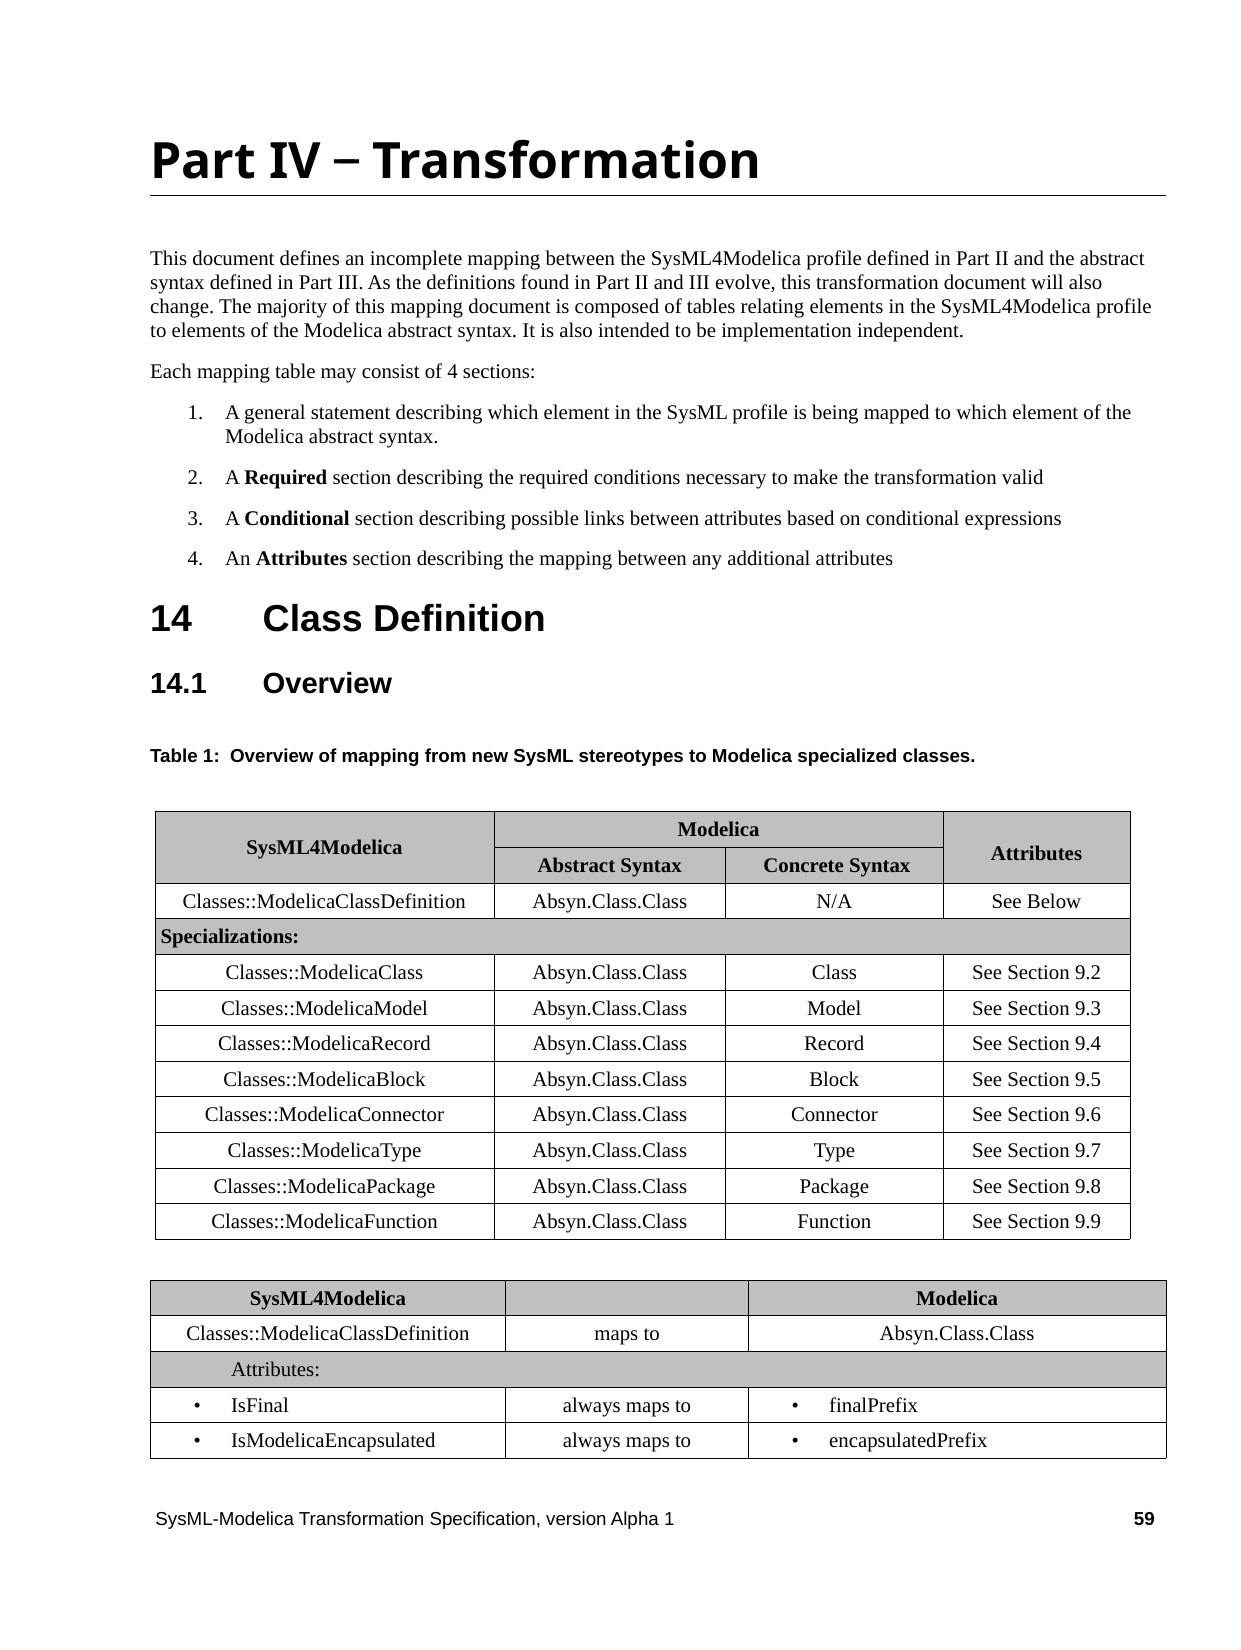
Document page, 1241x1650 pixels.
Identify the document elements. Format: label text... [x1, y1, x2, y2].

table_cell Classes::ModelicaRecord [156, 1026, 494, 1061]
table_header Attributes [944, 812, 1130, 883]
table_cell Absyn.Class.Class [495, 1097, 725, 1132]
table_cell finalPrefix [749, 1388, 1166, 1422]
table_header Modelica [495, 812, 943, 847]
subtitle Part IV ̶̵̶ Transformation [150, 125, 1166, 195]
table_header Modelica [749, 1281, 1166, 1315]
table_cell Absyn.Class.Class [495, 1169, 725, 1203]
table_cell See Section 9.6 [944, 1097, 1130, 1132]
table_cell See Section 9.7 [944, 1133, 1130, 1168]
table_cell See Section 9.5 [944, 1062, 1130, 1096]
table_cell Absyn.Class.Class [495, 1133, 725, 1168]
table_cell Classes::ModelicaClassDefinition [151, 1316, 505, 1351]
table_cell encapsulatedPrefix [749, 1423, 1166, 1458]
table_cell IsFinal [151, 1388, 505, 1422]
table_cell always maps to [506, 1388, 748, 1422]
table_cell See Section 9.2 [944, 955, 1130, 989]
table_cell Absyn.Class.Class [495, 991, 725, 1025]
table_cell Type [726, 1133, 943, 1168]
table_cell Absyn.Class.Class [495, 884, 725, 918]
table_cell Absyn.Class.Class [495, 955, 725, 989]
table_cell Package [726, 1169, 943, 1203]
table_cell Absyn.Class.Class [495, 1204, 725, 1239]
table_cell IsModelicaEncapsulated [151, 1423, 505, 1458]
subtitle Class Definition [150, 596, 1166, 639]
list A Conditional section describing possible links between attributes based on conditional expressions [187, 505, 1166, 529]
table_cell See Section 9.9 [944, 1204, 1130, 1239]
table_header [506, 1281, 748, 1315]
table_cell Specializations: [156, 919, 1130, 954]
table_cell Class [726, 955, 943, 989]
table_cell Classes::ModelicaType [156, 1133, 494, 1168]
table_cell Function [726, 1204, 943, 1239]
list : Overview of mapping from new SysML stereotypes to Modelica specialized classes. [150, 744, 1166, 766]
table_cell Classes::ModelicaClass [156, 955, 494, 989]
text Each mapping table may consist of 4 sections: [150, 359, 1166, 383]
table_cell See Section 9.3 [944, 991, 1130, 1025]
table_cell Abstract Syntax [495, 848, 725, 883]
table_cell Classes::ModelicaConnector [156, 1097, 494, 1132]
table_cell Concrete Syntax [726, 848, 943, 883]
subtitle Overview [150, 666, 1166, 699]
list An Attributes section describing the mapping between any additional attributes [187, 546, 1166, 570]
table_cell maps to [506, 1316, 748, 1351]
table_cell Attributes: [151, 1352, 1166, 1387]
table_cell Model [726, 991, 943, 1025]
table_cell Absyn.Class.Class [495, 1026, 725, 1061]
list A Required section describing the required conditions necessary to make the transformation valid [187, 465, 1166, 489]
list A general statement describing which element in the SysML profile is being mapped to which element of the Modelica abstract syntax. [187, 400, 1166, 448]
text This document defines an incomplete mapping between the SysML4Modelica profile defined in Part II and the abstract syntax defined in Part III. As the definitions found in Part II and III evolve, this transformation document will also change. The majority of this mapping document is composed of tables relating elements in the SysML4Modelica profile to elements of the Modelica abstract syntax. It is also intended to be implementation independent. [150, 246, 1166, 342]
table_cell always maps to [506, 1423, 748, 1458]
table_cell Connector [726, 1097, 943, 1132]
table_cell Absyn.Class.Class [495, 1062, 725, 1096]
table_cell Classes::ModelicaFunction [156, 1204, 494, 1239]
table_header SysML4Modelica [156, 812, 494, 883]
table_cell Classes::ModelicaBlock [156, 1062, 494, 1096]
table_cell See Section 9.8 [944, 1169, 1130, 1203]
table_cell Classes::ModelicaModel [156, 991, 494, 1025]
table_cell See Below [944, 884, 1130, 918]
table_cell Block [726, 1062, 943, 1096]
table_cell Record [726, 1026, 943, 1061]
table_cell N/A [726, 884, 943, 918]
table_header SysML4Modelica [151, 1281, 505, 1315]
table_cell Classes::ModelicaClassDefinition [156, 884, 494, 918]
table_cell Absyn.Class.Class [749, 1316, 1166, 1351]
table_cell See Section 9.4 [944, 1026, 1130, 1061]
table_cell Classes::ModelicaPackage [156, 1169, 494, 1203]
